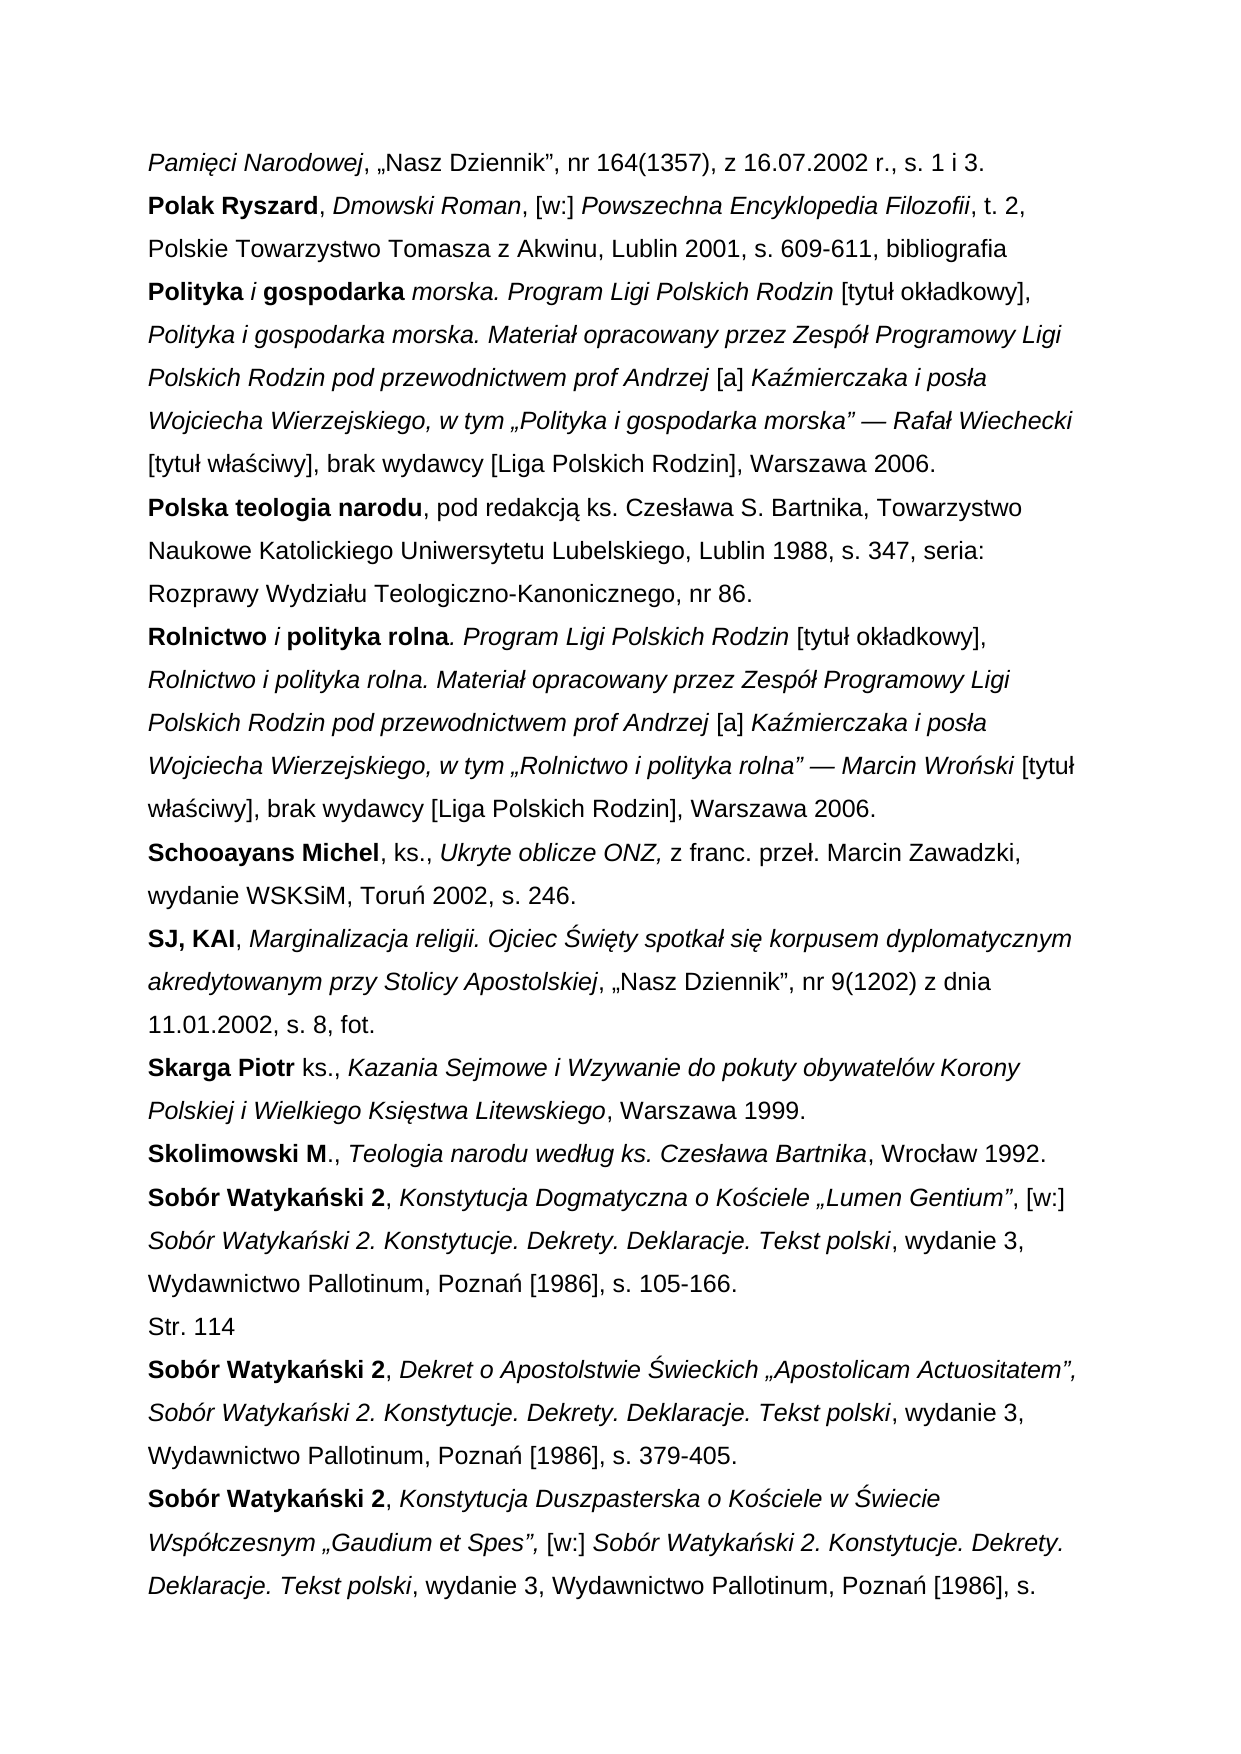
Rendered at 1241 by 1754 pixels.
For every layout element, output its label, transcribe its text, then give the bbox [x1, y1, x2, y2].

text Pamięci Narodowej, „Nasz Dziennik”, nr 164(1357), z 16.07.2002 r., s. 1 i 3. [148, 148, 1093, 176]
text SJ, KAI, Marginalizacja religii. Ojciec Święty spotkał się korpusem dyplomatycznym akredytowanym przy Stolicy Apostolskiej, „Nasz Dziennik”, nr 9(1202) z dnia 11.01.2002, s. 8, fot. [148, 924, 1093, 1039]
text Sobór Watykański 2, Konstytucja Duszpasterska o Kościele w Świecie Współczesnym „Gaudium et Spes”, [w:] Sobór Watykański 2. Konstytucje. Dekrety. Deklaracje. Tekst polski, wydanie 3, Wydawnictwo Pallotinum, Poznań [1986], s. [148, 1484, 1093, 1599]
text Sobór Watykański 2, Konstytucja Dogmatyczna o Kościele „Lumen Gentium”, [w:] Sobór Watykański 2. Konstytucje. Dekrety. Deklaracje. Tekst polski, wydanie 3, Wydawnictwo Pallotinum, Poznań [1986], s. 105-166. [148, 1183, 1093, 1298]
text Sobór Watykański 2, Dekret o Apostolstwie Świeckich „Apostolicam Actuositatem”, Sobór Watykański 2. Konstytucje. Dekrety. Deklaracje. Tekst polski, wydanie 3, Wydawnictwo Pallotinum, Poznań [1986], s. 379-405. [148, 1355, 1093, 1470]
text Schooayans Michel, ks., Ukryte oblicze ONZ, z franc. przeł. Marcin Zawadzki, wydanie WSKSiM, Toruń 2002, s. 246. [148, 838, 1093, 909]
text Polak Ryszard, Dmowski Roman, [w:] Powszechna Encyklopedia Filozofii, t. 2, Polskie Towarzystwo Tomasza z Akwinu, Lublin 2001, s. 609-611, bibliografia [148, 191, 1093, 263]
text Polityka i gospodarka morska. Program Ligi Polskich Rodzin [tytuł okładkowy], Polityka i gospodarka morska. Materiał opracowany przez Zespół Programowy Ligi Polskich Rodzin pod przewodnictwem prof Andrzej [a] Kaźmierczaka i posła Wojciecha Wierzejskiego, w tym „Polityka i gospodarka morska” — Rafał Wiechecki [tytuł właściwy], brak wydawcy [Liga Polskich Rodzin], Warszawa 2006. [148, 277, 1093, 478]
text Skarga Piotr ks., Kazania Sejmowe i Wzywanie do pokuty obywatelów Korony Polskiej i Wielkiego Księstwa Litewskiego, Warszawa 1999. [148, 1053, 1093, 1125]
text Skolimowski M., Teologia narodu według ks. Czesława Bartnika, Wrocław 1992. [148, 1139, 1093, 1168]
text Rolnictwo i polityka rolna. Program Ligi Polskich Rodzin [tytuł okładkowy], Rolnictwo i polityka rolna. Materiał opracowany przez Zespół Programowy Ligi Polskich Rodzin pod przewodnictwem prof Andrzej [a] Kaźmierczaka i posła Wojciecha Wierzejskiego, w tym „Rolnictwo i polityka rolna” — Marcin Wroński [tytuł właściwy], brak wydawcy [Liga Polskich Rodzin], Warszawa 2006. [148, 622, 1093, 823]
text Str. 114 [148, 1312, 1093, 1341]
text Polska teologia narodu, pod redakcją ks. Czesława S. Bartnika, Towarzystwo Naukowe Katolickiego Uniwersytetu Lubelskiego, Lublin 1988, s. 347, seria: Rozprawy Wydziału Teologiczno-Kanonicznego, nr 86. [148, 493, 1093, 608]
